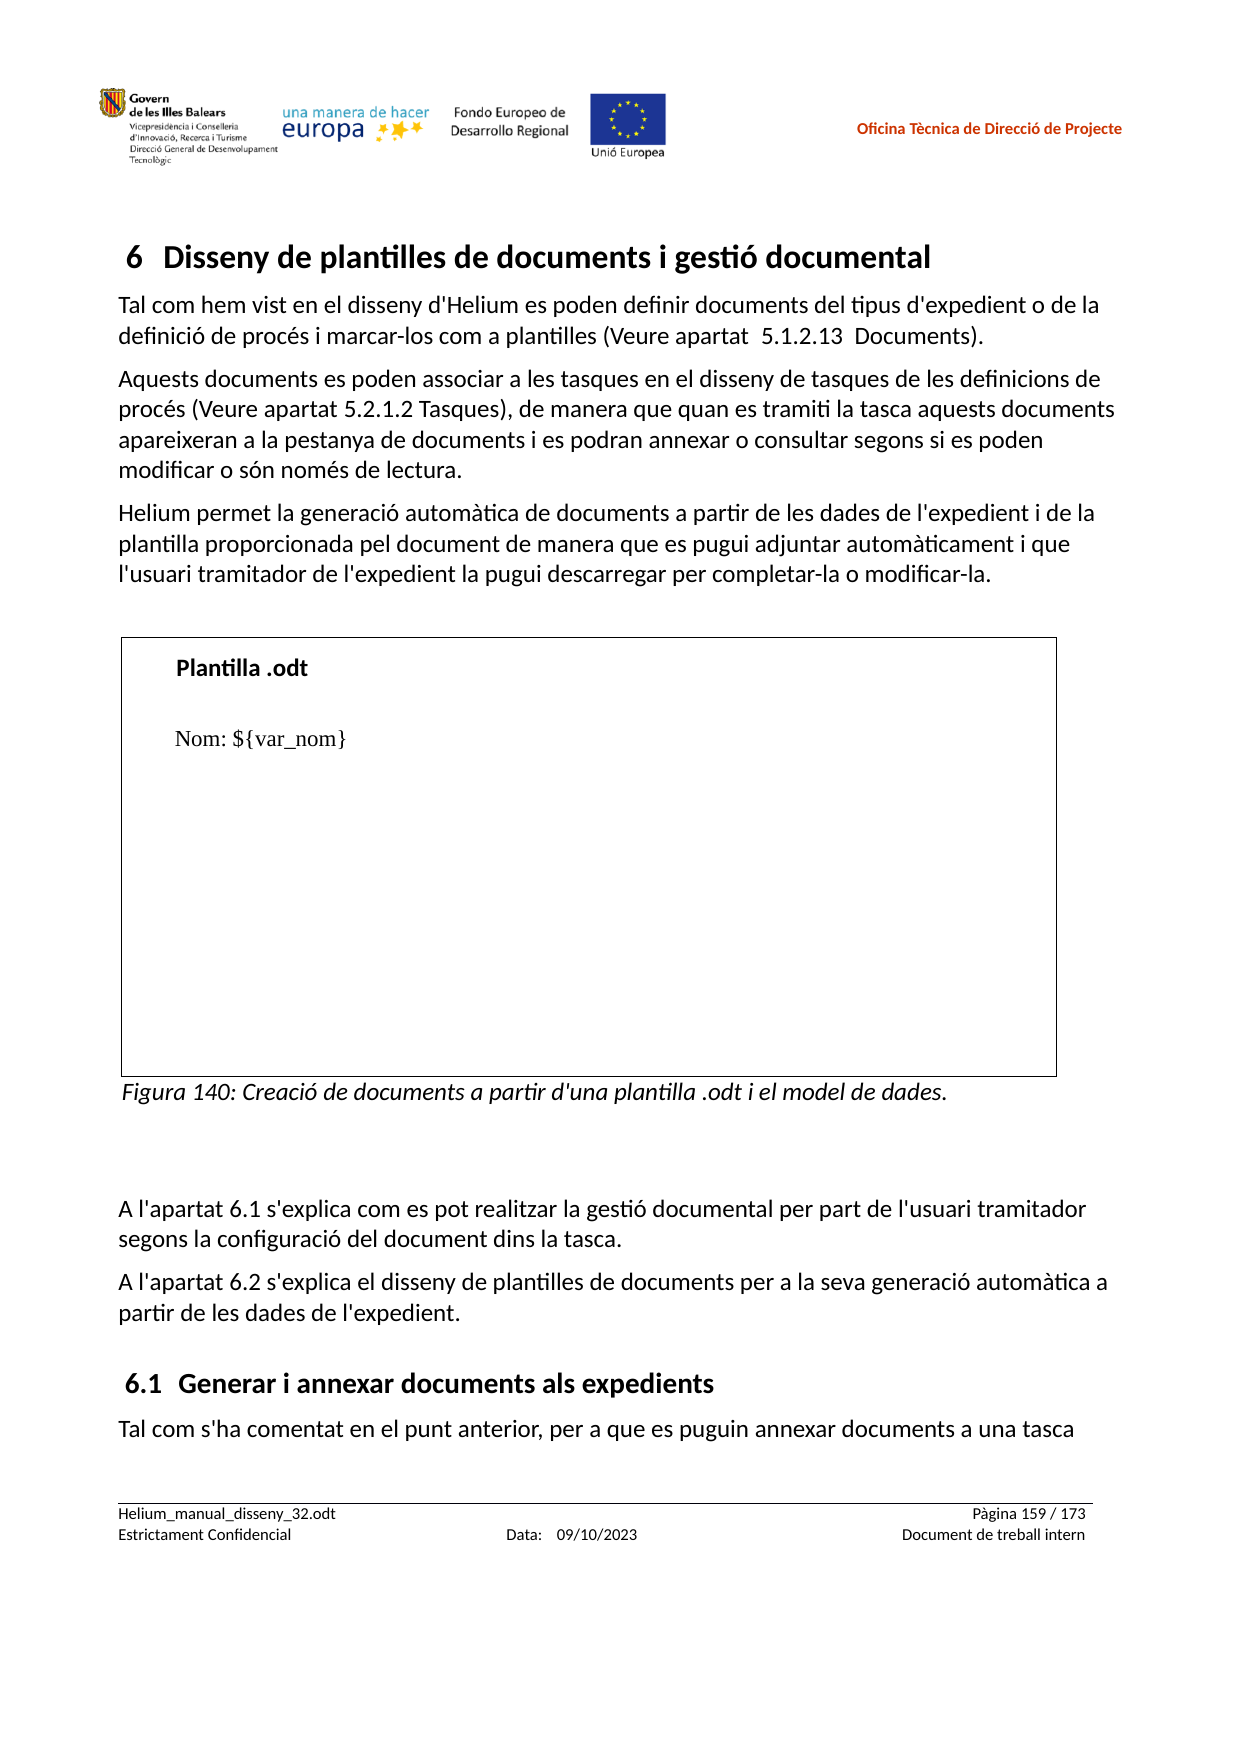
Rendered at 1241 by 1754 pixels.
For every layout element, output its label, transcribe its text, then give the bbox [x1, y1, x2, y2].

text Helium permet la generació automàtica de documents a partir de les dades de l'expedient i de la plantilla proporcionada pel document de manera que es pugui adjuntar automàticament i que l'usuari tramitador de l'expedient la pugui descarregar per completar-la o modificar-la. [118, 497, 1122, 589]
picture [99, 87, 668, 166]
text Figura 140: Creació de documents a partir d'una plantilla .odt i el model de dades. [122, 650, 1097, 1107]
text Tal com hem vist en el disseny d'Helium es poden definir documents del tipus d'expedient o de la definició de procés i marcar-los com a plantilles (Veure apartat 5.1.2.13 Documents). [118, 289, 1122, 350]
text Tal com s'ha comentat en el punt anterior, per a que es puguin annexar documents a una tasca [118, 1413, 1122, 1444]
text Aquests documents es poden associar a les tasques en el disseny de tasques de les definicions de procés (Veure apartat 5.2.1.2 Tasques), de manera que quan es tramiti la tasca aquests documents apareixeran a la pestanya de documents i es podran annexar o consultar segons si es poden modificar o són només de lectura. [118, 363, 1122, 485]
text A l'apartat 6.2 s'explica el disseny de plantilles de documents per a la seva generació automàtica a partir de les dades de l'expedient. [118, 1266, 1122, 1327]
subtitle Generar i annexar documents als expedients [118, 1365, 1122, 1401]
subtitle Disseny de plantilles de documents i gestió documental [118, 236, 1122, 277]
text A l'apartat 6.1 s'explica com es pot realitzar la gestió documental per part de l'usuari tramitador segons la configuració del document dins la tasca. [118, 1193, 1122, 1254]
